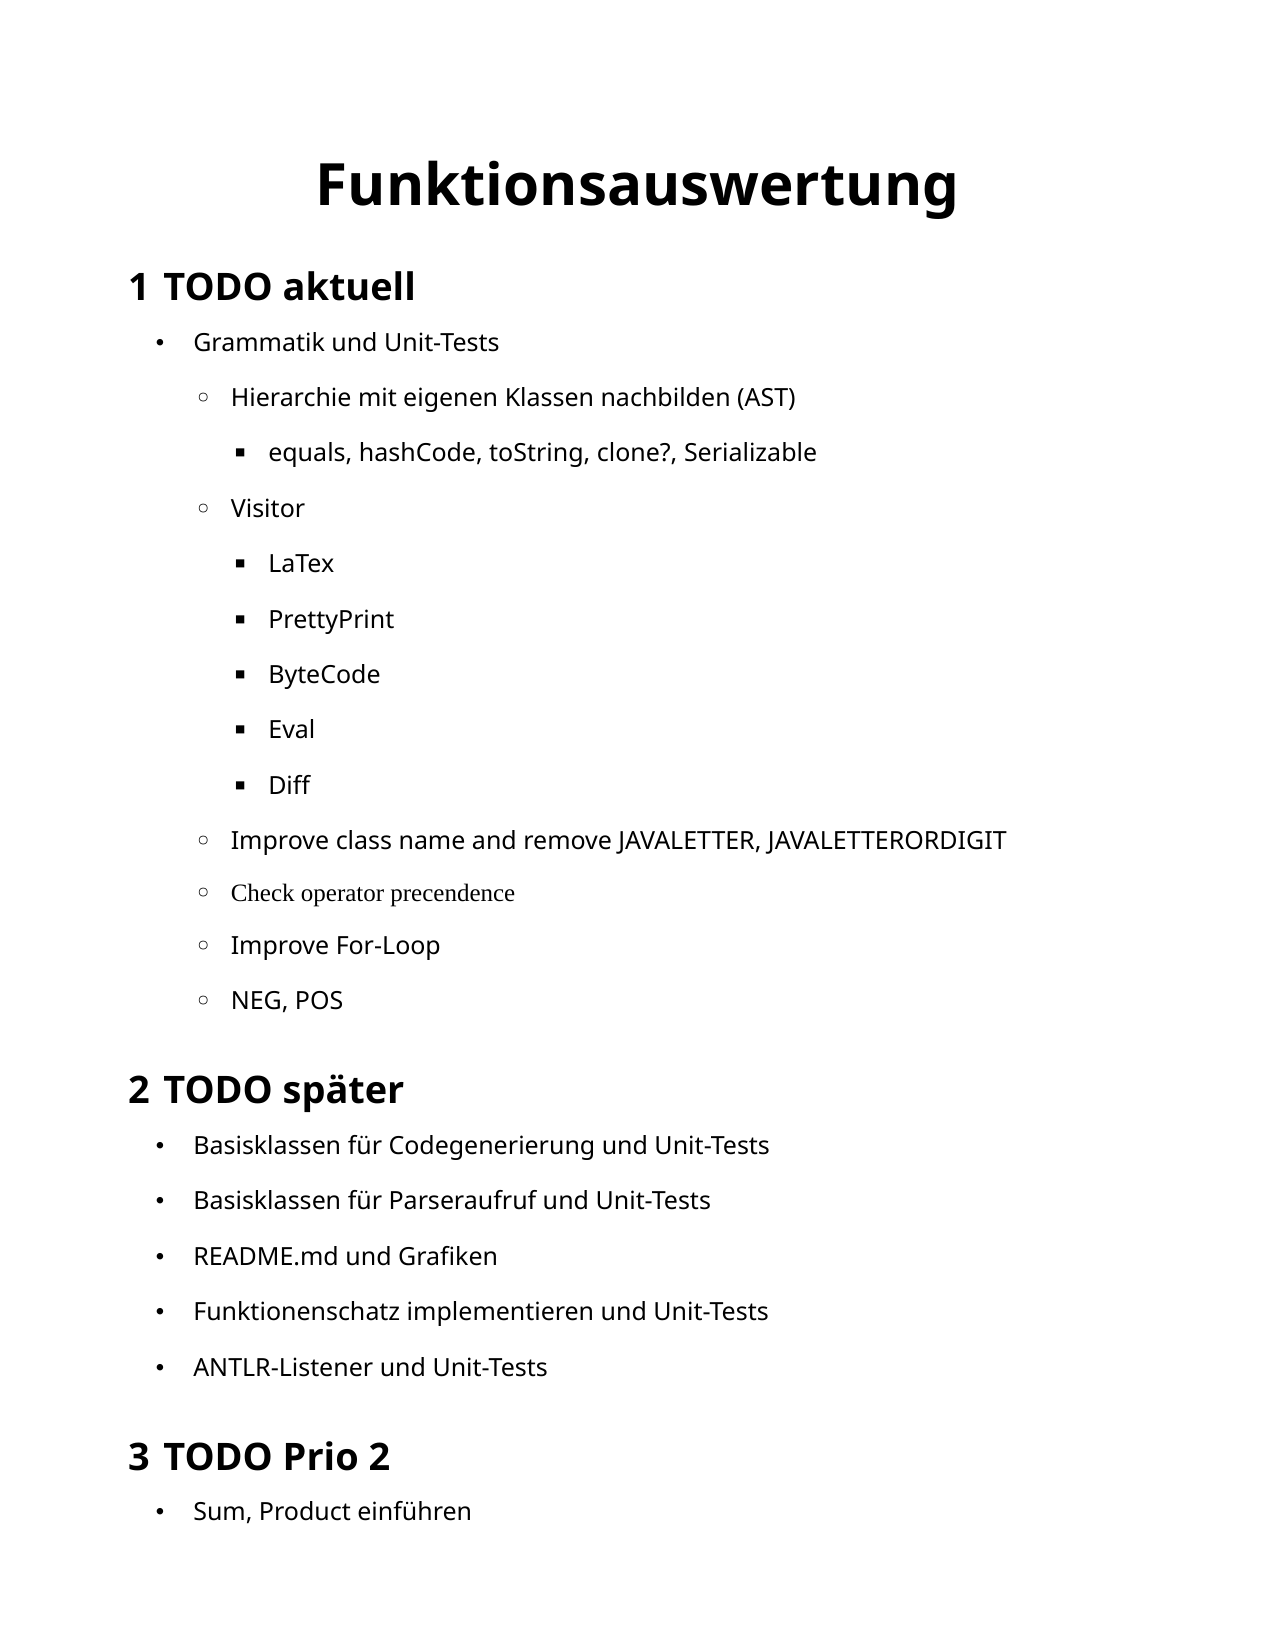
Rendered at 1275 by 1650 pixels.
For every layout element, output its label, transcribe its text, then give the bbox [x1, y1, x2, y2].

list Improve class name and remove JAVALETTER, JAVALETTERORDIGIT [193, 823, 1157, 857]
list Sum, Product einführen [156, 1494, 1157, 1528]
list Improve For-Loop [193, 927, 1157, 962]
subtitle TODO Prio 2 [118, 1429, 1157, 1481]
list Diff [231, 768, 1157, 802]
list Eval [231, 712, 1157, 746]
list Basisklassen für Codegenerierung und Unit-Tests [156, 1127, 1157, 1162]
list Visitor [193, 491, 1157, 524]
list Check operator precendence [193, 878, 1157, 907]
title Funktionsauswertung [118, 143, 1157, 223]
subtitle TODO später [118, 1063, 1157, 1115]
list Grammatik und Unit-Tests [156, 324, 1157, 358]
list Basisklassen für Parseraufruf und Unit-Tests [156, 1183, 1157, 1217]
list LaTex [231, 546, 1157, 580]
list ANTLR-Listener und Unit-Tests [156, 1349, 1157, 1383]
list Hierarchie mit eigenen Klassen nachbilden (AST) [193, 380, 1157, 414]
list NEG, POS [193, 983, 1157, 1017]
list equals, hashCode, toString, clone?, Serializable [231, 435, 1157, 469]
list ByteCode [231, 657, 1157, 691]
list Funktionenschatz implementieren und Unit-Tests [156, 1294, 1157, 1328]
subtitle TODO aktuell [118, 260, 1157, 312]
list PrettyPrint [231, 601, 1157, 635]
list README.md und Grafiken [156, 1238, 1157, 1272]
